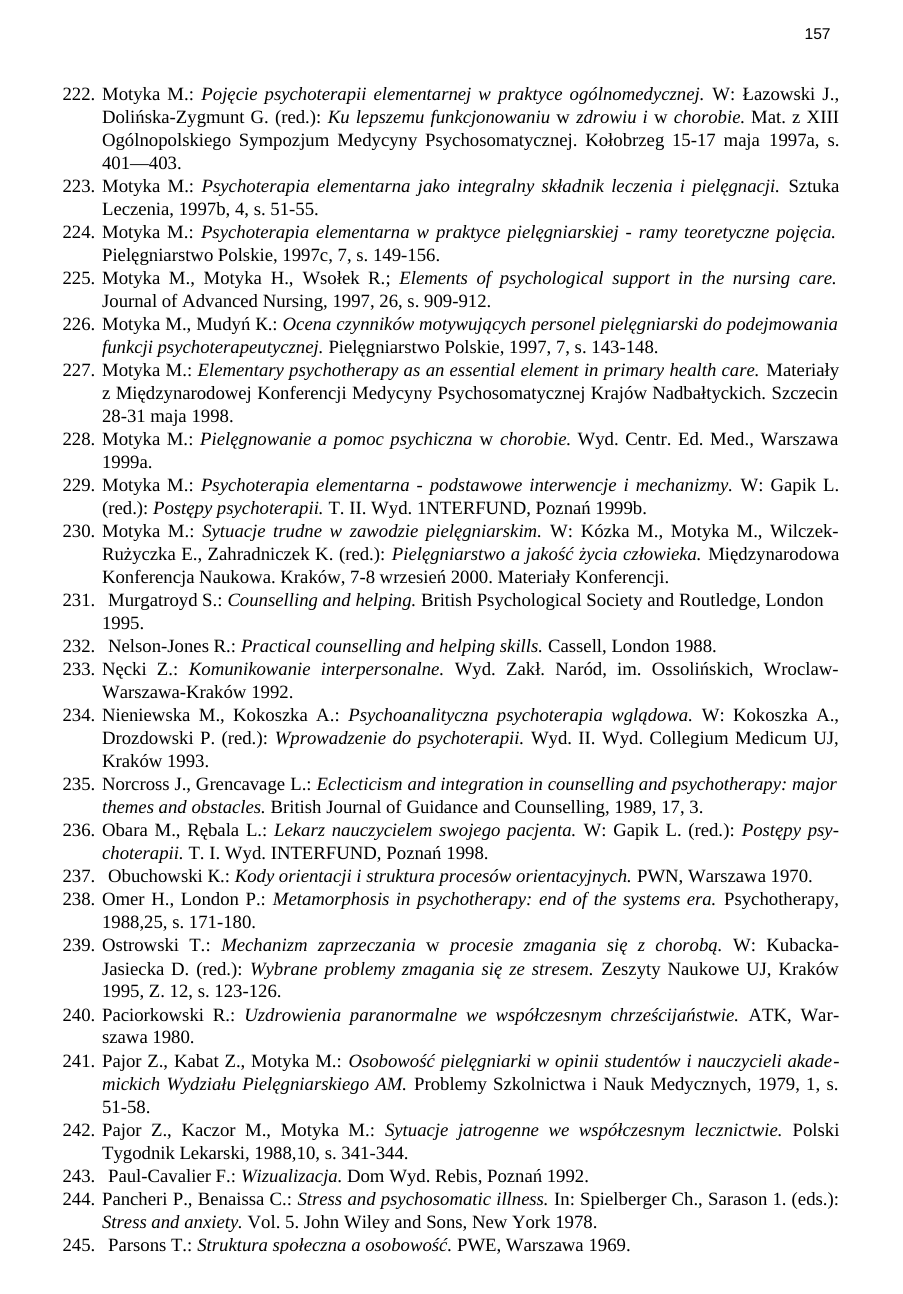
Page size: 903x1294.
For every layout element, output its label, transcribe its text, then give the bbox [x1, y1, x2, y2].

list Motyka M.: Sytuacje trudne w zawodzie pielęgniarskim. W: Kózka M., Motyka M., Wilczek- Rużyczka E., Zahradniczek K. (red.): Pielęgniarstwo a jakość życia człowieka. Międzynarodowa Konferencja Naukowa. Kraków, 7-8 wrzesień 2000. Materiały Konferencji. [62, 520, 839, 588]
list Motyka M.: Psychoterapia elementarna w praktyce pielęgniarskiej - ramy teoretyczne pojęcia. Pielęgniarstwo Polskie, 1997c, 7, s. 149-156. [62, 221, 839, 265]
list Pajor Z., Kabat Z., Motyka M.: Osobowość pielęgniarki w opinii studentów i nauczycieli akade­mickich Wydziału Pielęgniarskiego AM. Problemy Szkolnictwa i Nauk Medycznych, 1979, 1, s. 51-58. [62, 1049, 839, 1117]
list Parsons T.: Struktura społeczna a osobowość. PWE, Warszawa 1969. [62, 1234, 839, 1254]
text 1995. [62, 612, 839, 634]
list Motyka M.: Pojęcie psychoterapii elementarnej w praktyce ogólnomedycznej. W: Łazowski J., Dolińska-Zygmunt G. (red.): Ku lepszemu funkcjonowaniu w zdrowiu i w chorobie. Mat. z XIII Ogólnopolskiego Sympozjum Medycyny Psychosomatycznej. Kołobrzeg 15-17 maja 1997а, s. 401—403. [62, 83, 839, 173]
list Murgatroyd S.: Counselling and helping. British Psychological Society and Routledge, London [62, 589, 839, 611]
list Norcross J., Grencavage L.: Eclecticism and integration in counselling and psychotherapy: major themes and obstacles. British Journal of Guidance and Counselling, 1989, 17, 3. [62, 773, 839, 818]
list Nelson-Jones R.: Practical counselling and helping skills. Cassell, London 1988. [62, 635, 839, 657]
list Nieniewska M., Kokoszka A.: Psychoanalityczna psychoterapia wglądowa. W: Kokoszka A., Drozdowski P. (red.): Wprowadzenie do psychoterapii. Wyd. II. Wyd. Collegium Medicum UJ, Kraków 1993. [62, 704, 839, 772]
text 157 [804, 25, 836, 43]
list Pancheri P., Benaissa C.: Stress and psychosomatic illness. In: Spielberger Ch., Sarason 1. (eds.): Stress and anxiety. Vol. 5. John Wiley and Sons, New York 1978. [62, 1188, 839, 1232]
list Motyka M.: Elementary psychotherapy as an essential element in primary health care. Mate­riały z Międzynarodowej Konferencji Medycyny Psychosomatycznej Krajów Nadbałtyckich. Szczecin 28-31 maja 1998. [62, 359, 839, 426]
list Nęcki Z.: Komunikowanie interpersonalne. Wyd. Zakł. Naród, im. Ossolińskich, Wroclaw- Warszawa-Kraków 1992. [62, 658, 839, 703]
list Motyka M., Motyka H., Wsołek R.; Elements of psychological support in the nursing care. Journal of Advanced Nursing, 1997, 26, s. 909-912. [62, 267, 839, 311]
list Paul-Cavalier F.: Wizualizacja. Dom Wyd. Rebis, Poznań 1992. [62, 1164, 839, 1186]
list Obuchowski К.: Kody orientacji i struktura procesów orientacyjnych. PWN, Warszawa 1970. [62, 865, 839, 887]
list Paciorkowski R.: Uzdrowienia paranormalne we współczesnym chrześcijaństwie. ATK, War­szawa 1980. [62, 1003, 839, 1048]
list Motyka M., Mudyń К.: Ocena czynników motywujących personel pielęgniarski do podejmowa­nia funkcji psychoterapeutycznej. Pielęgniarstwo Polskie, 1997, 7, s. 143-148. [62, 313, 839, 357]
list Pajor Z., Kaczor M., Motyka M.: Sytuacje jatrogenne we współczesnym lecznictwie. Polski Tygodnik Lekarski, 1988,10, s. 341-344. [62, 1118, 839, 1163]
list Ostrowski T.: Mechanizm zaprzeczania w procesie zmagania się z chorobą. W: Kubacka- Jasiecka D. (red.): Wybrane problemy zmagania się ze stresem. Zeszyty Naukowe UJ, Kraków 1995, Z. 12, s. 123-126. [62, 934, 839, 1002]
list Motyka M.: Psychoterapia elementarna jako integralny składnik leczenia i pielęgnacji. Sztuka Leczenia, 1997b, 4, s. 51-55. [62, 175, 839, 219]
list Obara M., Rębala L.: Lekarz nauczycielem swojego pacjenta. W: Gapik L. (red.): Postępy psy­choterapii. T. I. Wyd. INTERFUND, Poznań 1998. [62, 819, 839, 864]
list Motyka M.: Pielęgnowanie a pomoc psychiczna w chorobie. Wyd. Centr. Ed. Med., Warszawa 1999a. [62, 428, 839, 472]
list Omer H., London P.: Metamorphosis in psychotherapy: end of the systems era. Psychotherapy, 1988,25, s. 171-180. [62, 888, 839, 933]
list Motyka M.: Psychoterapia elementarna - podstawowe interwencje i mechanizmy. W: Gapik L. (red.): Postępy psychoterapii. T. II. Wyd. 1NTERFUND, Poznań 1999b. [62, 474, 839, 518]
